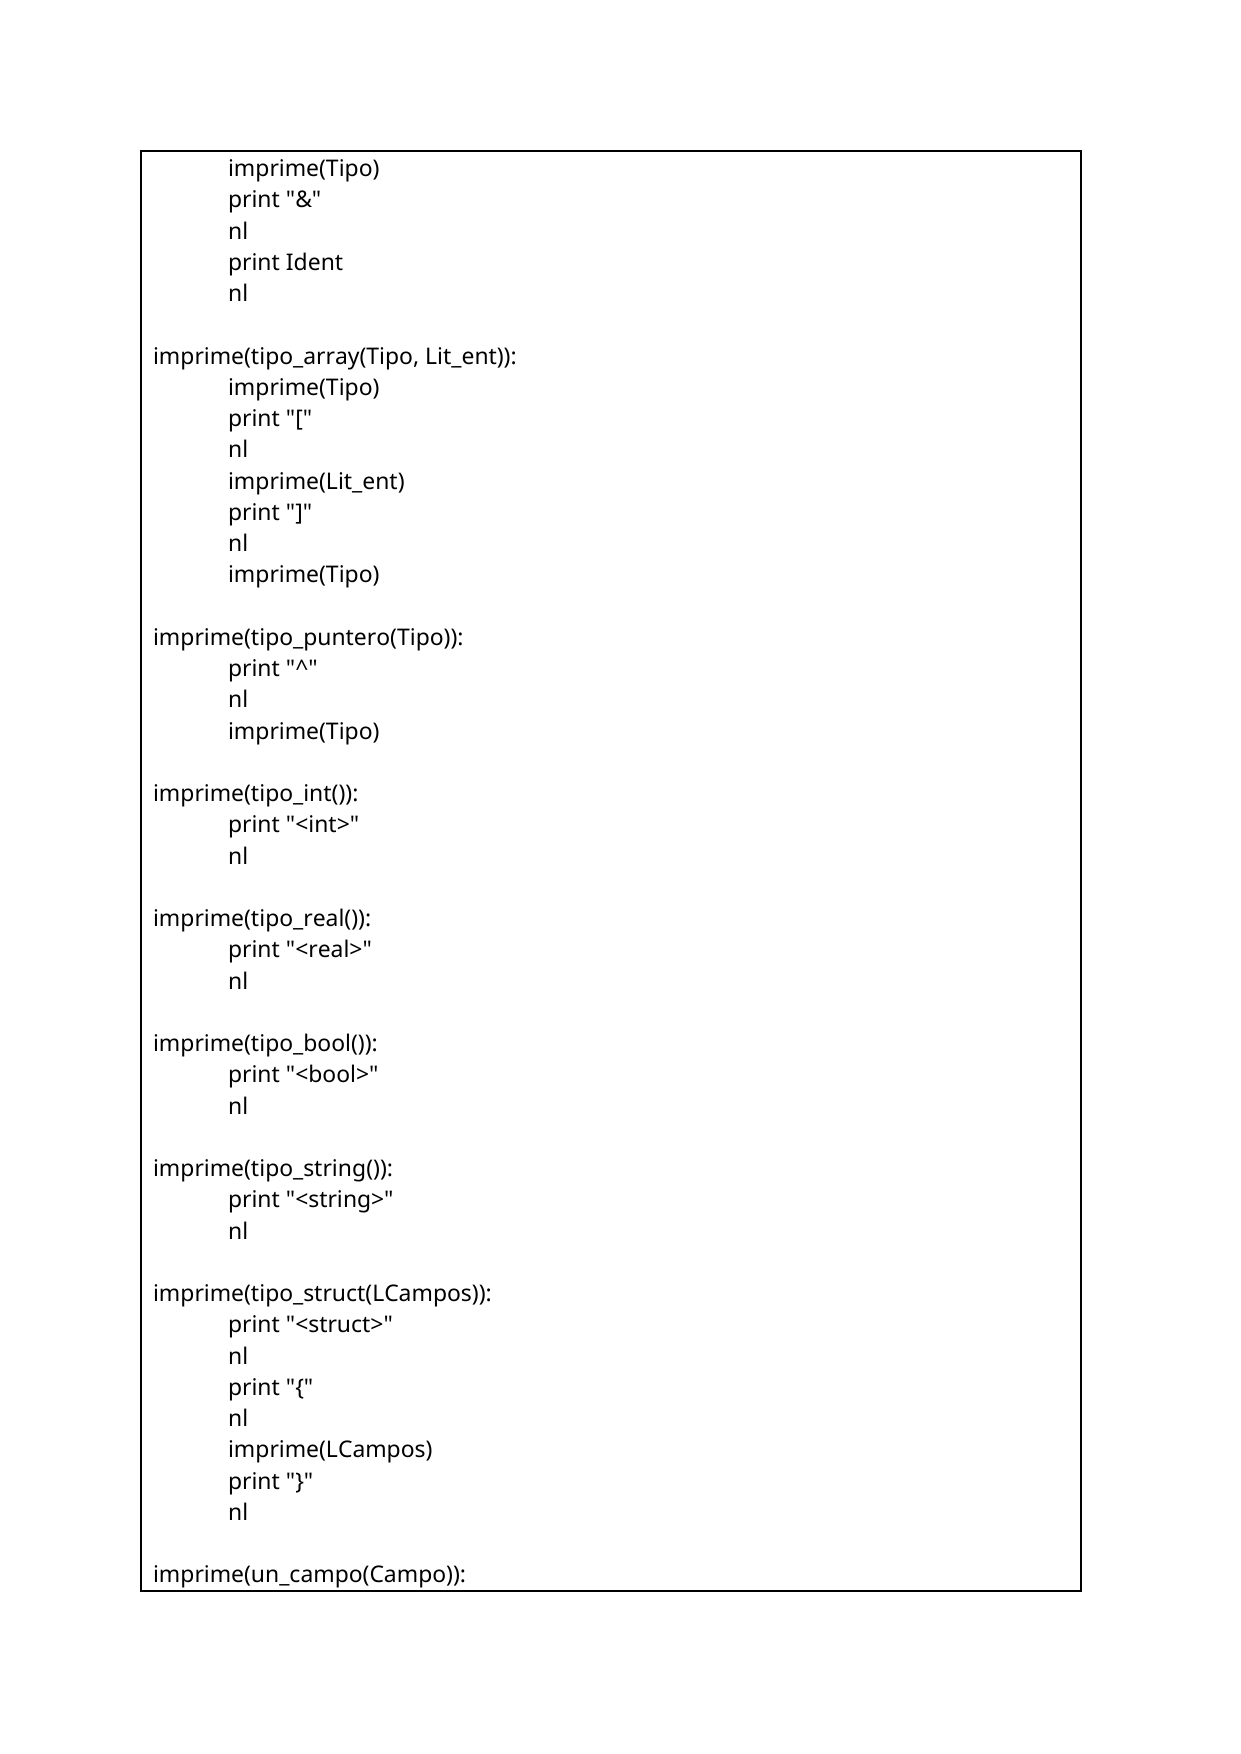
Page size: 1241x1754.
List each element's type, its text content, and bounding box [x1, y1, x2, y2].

table_header imprime(Tipo) print "&" nl print Ident nl imprime(tipo_array(Tipo, Lit_ent)): imprime(Tipo) print "[" nl imprime(Lit_ent) print "]" nl imprime(Tipo) imprime(tipo_puntero(Tipo)): print "^" nl imprime(Tipo) imprime(tipo_int()): print "<int>" nl imprime(tipo_real()): print "<real>" nl imprime(tipo_bool()): print "<bool>" nl imprime(tipo_string()): print "<string>" nl imprime(tipo_struct(LCampos)): print "<struct>" nl print "{" nl imprime(LCampos) print "}" nl imprime(un_campo(Campo)): [142, 152, 1080, 1589]
